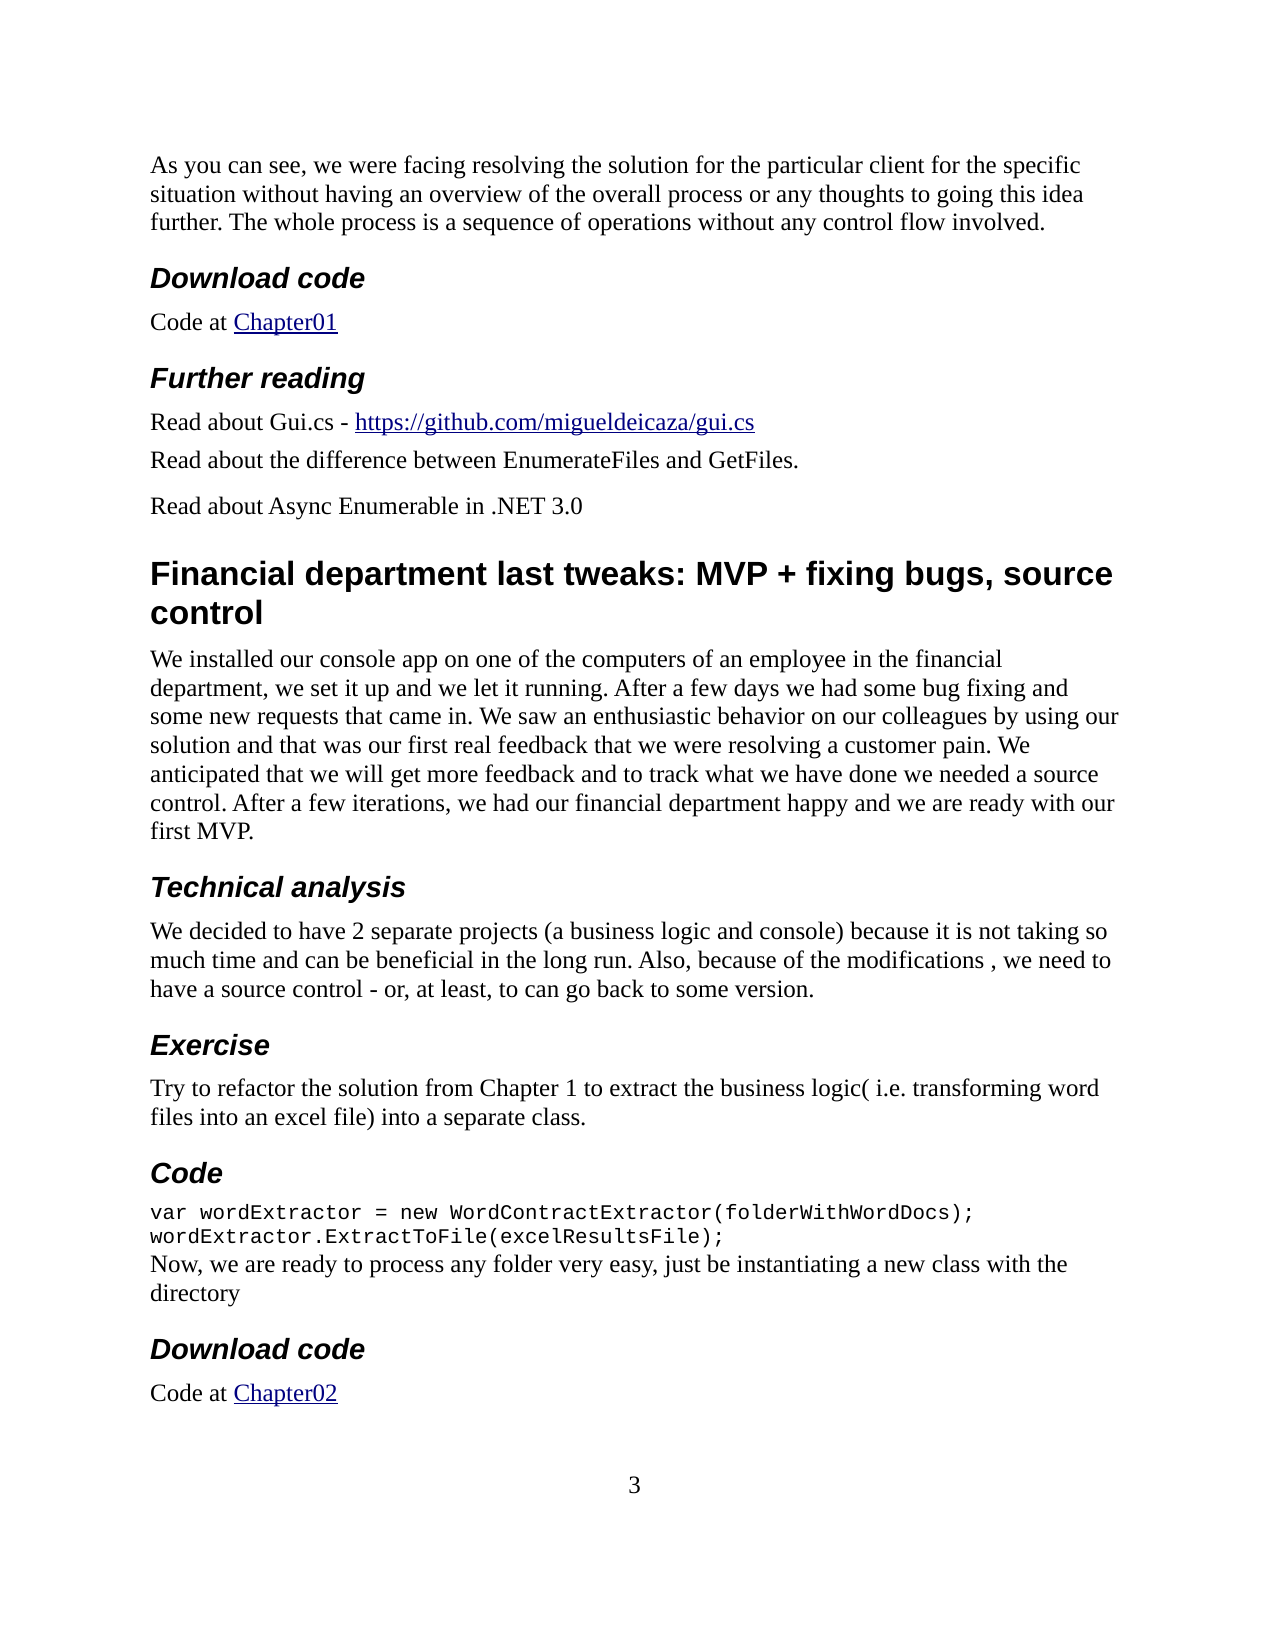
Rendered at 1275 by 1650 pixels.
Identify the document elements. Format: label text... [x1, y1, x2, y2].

text wordExtractor.ExtractToFile(excelResultsFile); [150, 1226, 1125, 1249]
text Code at Chapter01 [150, 307, 1125, 336]
subtitle Download code [150, 261, 1125, 295]
subtitle Code [150, 1156, 1125, 1189]
text Read about the difference between EnumerateFiles and GetFiles. [150, 445, 1125, 473]
text Code at Chapter02 [150, 1378, 1125, 1407]
subtitle Download code [150, 1332, 1125, 1365]
subtitle Financial department last tweaks: MVP + fixing bugs, source control [150, 554, 1125, 631]
subtitle Technical analysis [150, 870, 1125, 904]
text Read about Async Enumerable in .NET 3.0 [150, 491, 1125, 520]
text Read about Gui.cs - https://github.com/migueldeicaza/gui.cs [150, 407, 1125, 436]
subtitle Exercise [150, 1027, 1125, 1061]
text As you can see, we were facing resolving the solution for the particular client for the specific situation without having an overview of the overall process or any thoughts to going this idea further. The whole process is a sequence of operations without any control flow involved. [150, 150, 1125, 236]
text We installed our console app on one of the computers of an employee in the financial department, we set it up and we let it running. After a few days we had some bug fixing and some new requests that came in. We saw an enthusiastic behavior on our colleagues by using our solution and that was our first real feedback that we were resolving a customer pain. We anticipated that we will get more feedback and to track what we have done we needed a source control. After a few iterations, we had our financial department happy and we are ready with our first MVP. [150, 644, 1125, 845]
text var wordExtractor = new WordContractExtractor(folderWithWordDocs); [150, 1202, 1125, 1226]
text Now, we are ready to process any folder very easy, just be instantiating a new class with the directory [150, 1249, 1125, 1307]
subtitle Further reading [150, 361, 1125, 394]
text Try to refactor the solution from Chapter 1 to extract the business logic( i.e. transforming word files into an excel file) into a separate class. [150, 1073, 1125, 1131]
text We decided to have 2 separate projects (a business logic and console) because it is not taking so much time and can be beneficial in the long run. Also, because of the modifications , we need to have a source control - or, at least, to can go back to some version. [150, 916, 1125, 1002]
